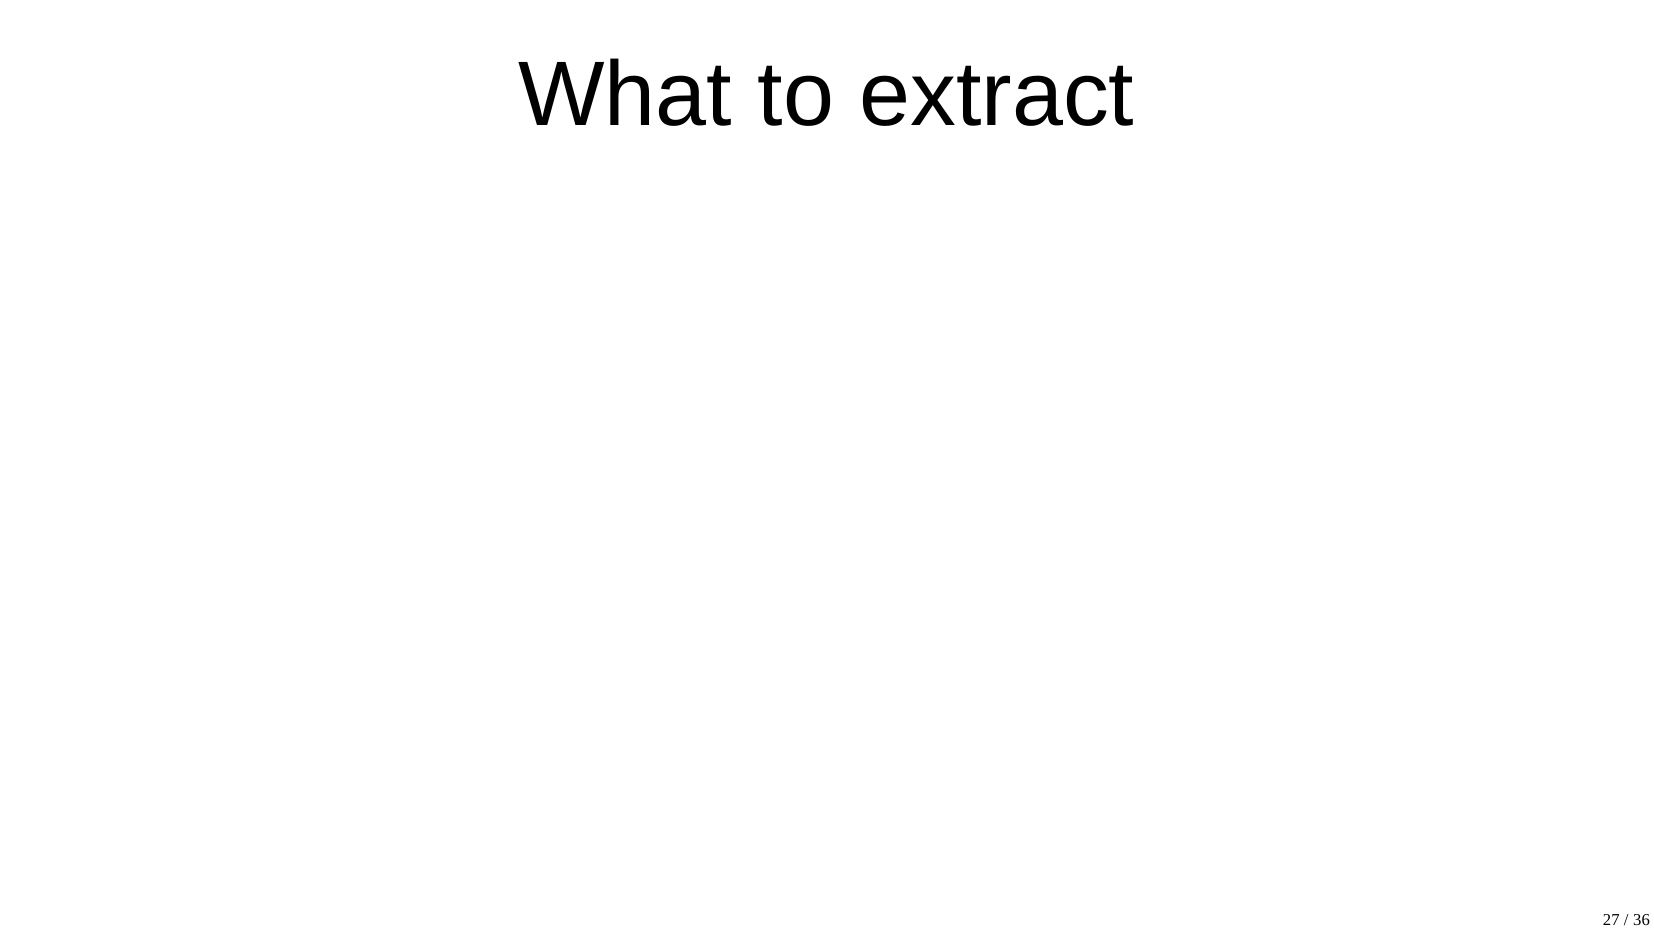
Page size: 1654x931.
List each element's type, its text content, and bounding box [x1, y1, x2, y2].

title What to extract [82, 37, 1571, 151]
